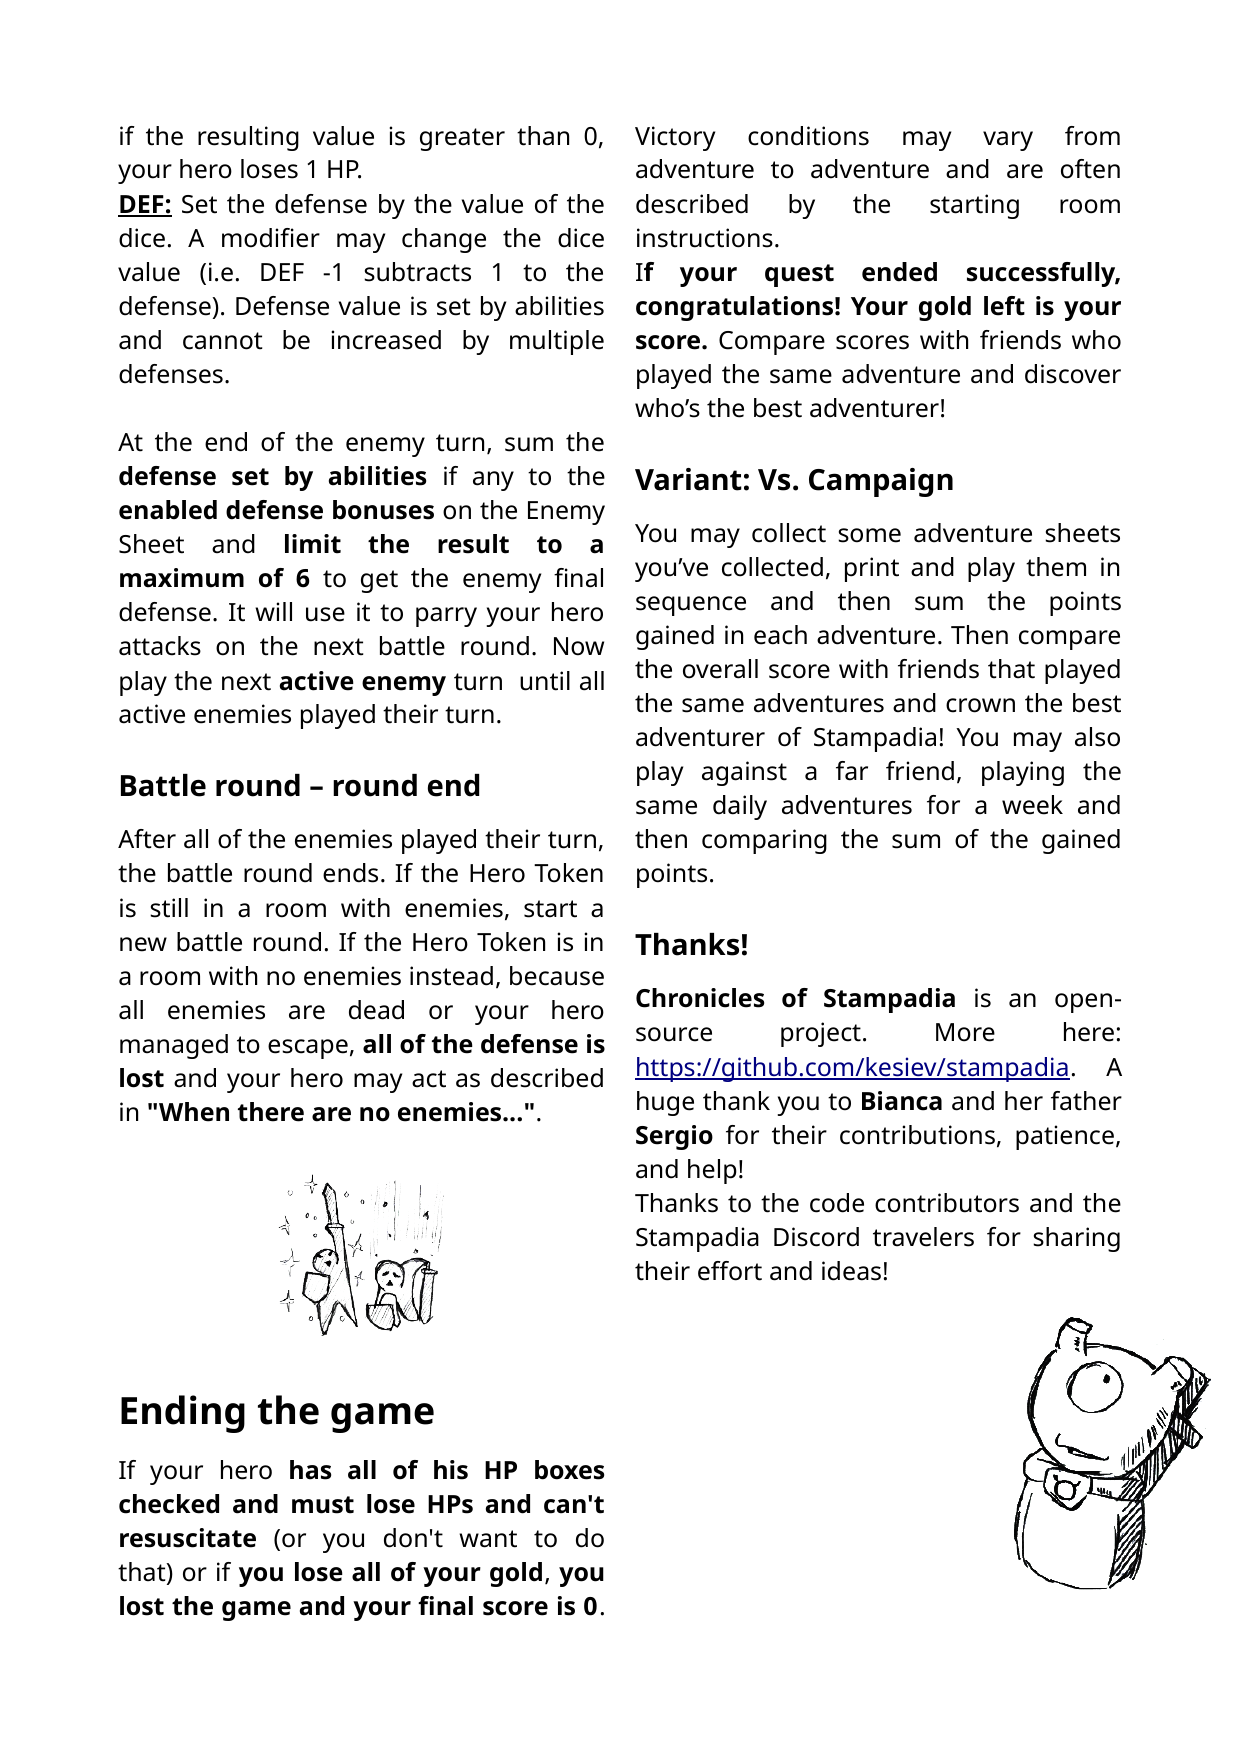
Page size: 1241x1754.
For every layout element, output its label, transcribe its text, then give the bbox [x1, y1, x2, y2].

picture [975, 1310, 1240, 1617]
text You may collect some adventure sheets you’ve collected, print and play them in sequence and then sum the points gained in each adventure. Then compare the overall score with friends that played the same adventures and crown the best adventurer of Stampadia! You may also play against a far friend, playing the same daily adventures for a week and then comparing the sum of the gained points. [635, 516, 1122, 890]
text Thanks to the code contributors and the Stampadia Discord travelers for sharing their effort and ideas! [635, 1185, 1122, 1288]
text Battle round – round end [118, 765, 605, 805]
text At the end of the enemy turn, sum the defense set by abilities if any to the enabled defense bonuses on the Enemy Sheet and limit the result to a maximum of 6 to get the enemy final defense. It will use it to parry your hero attacks on the next battle round. Now play the next active enemy turn until all active enemies played their turn. [118, 425, 605, 731]
text Victory conditions may vary from adventure to adventure and are often described by the starting room instructions. [635, 118, 1122, 254]
text DEF: Set the defense by the value of the dice. A modifier may change the dice value (i.e. DEF -1 subtracts 1 to the defense). Defense value is set by abilities and cannot be increased by multiple defenses. [118, 186, 605, 391]
text Chronicles of Stampadia is an open-source project. More here: https://github.com/kesiev/stampadia. A huge thank you to Bianca and her father Sergio for their contributions, patience, and help! [635, 981, 1122, 1185]
text If your quest ended successfully, congratulations! Your gold left is your score. Compare scores with friends who played the same adventure and discover who’s the best adventurer! [635, 254, 1122, 425]
picture [265, 1162, 459, 1351]
text Ending the game [118, 1384, 605, 1436]
text If your hero has all of his HP boxes checked and must lose HPs and can't resuscitate (or you don't want to do that) or if you lose all of your gold, you lost the game and your final score is 0. [118, 1453, 605, 1623]
text After all of the enemies played their turn, the battle round ends. If the Hero Token is still in a room with enemies, start a new battle round. If the Hero Token is in a room with no enemies instead, because all enemies are dead or your hero managed to escape, all of the defense is lost and your hero may act as described in "When there are no enemies...". [118, 822, 605, 1129]
text if the resulting value is greater than 0, your hero loses 1 HP. [118, 118, 605, 186]
text Variant: Vs. Campaign [635, 459, 1122, 498]
text Thanks! [635, 924, 1122, 964]
